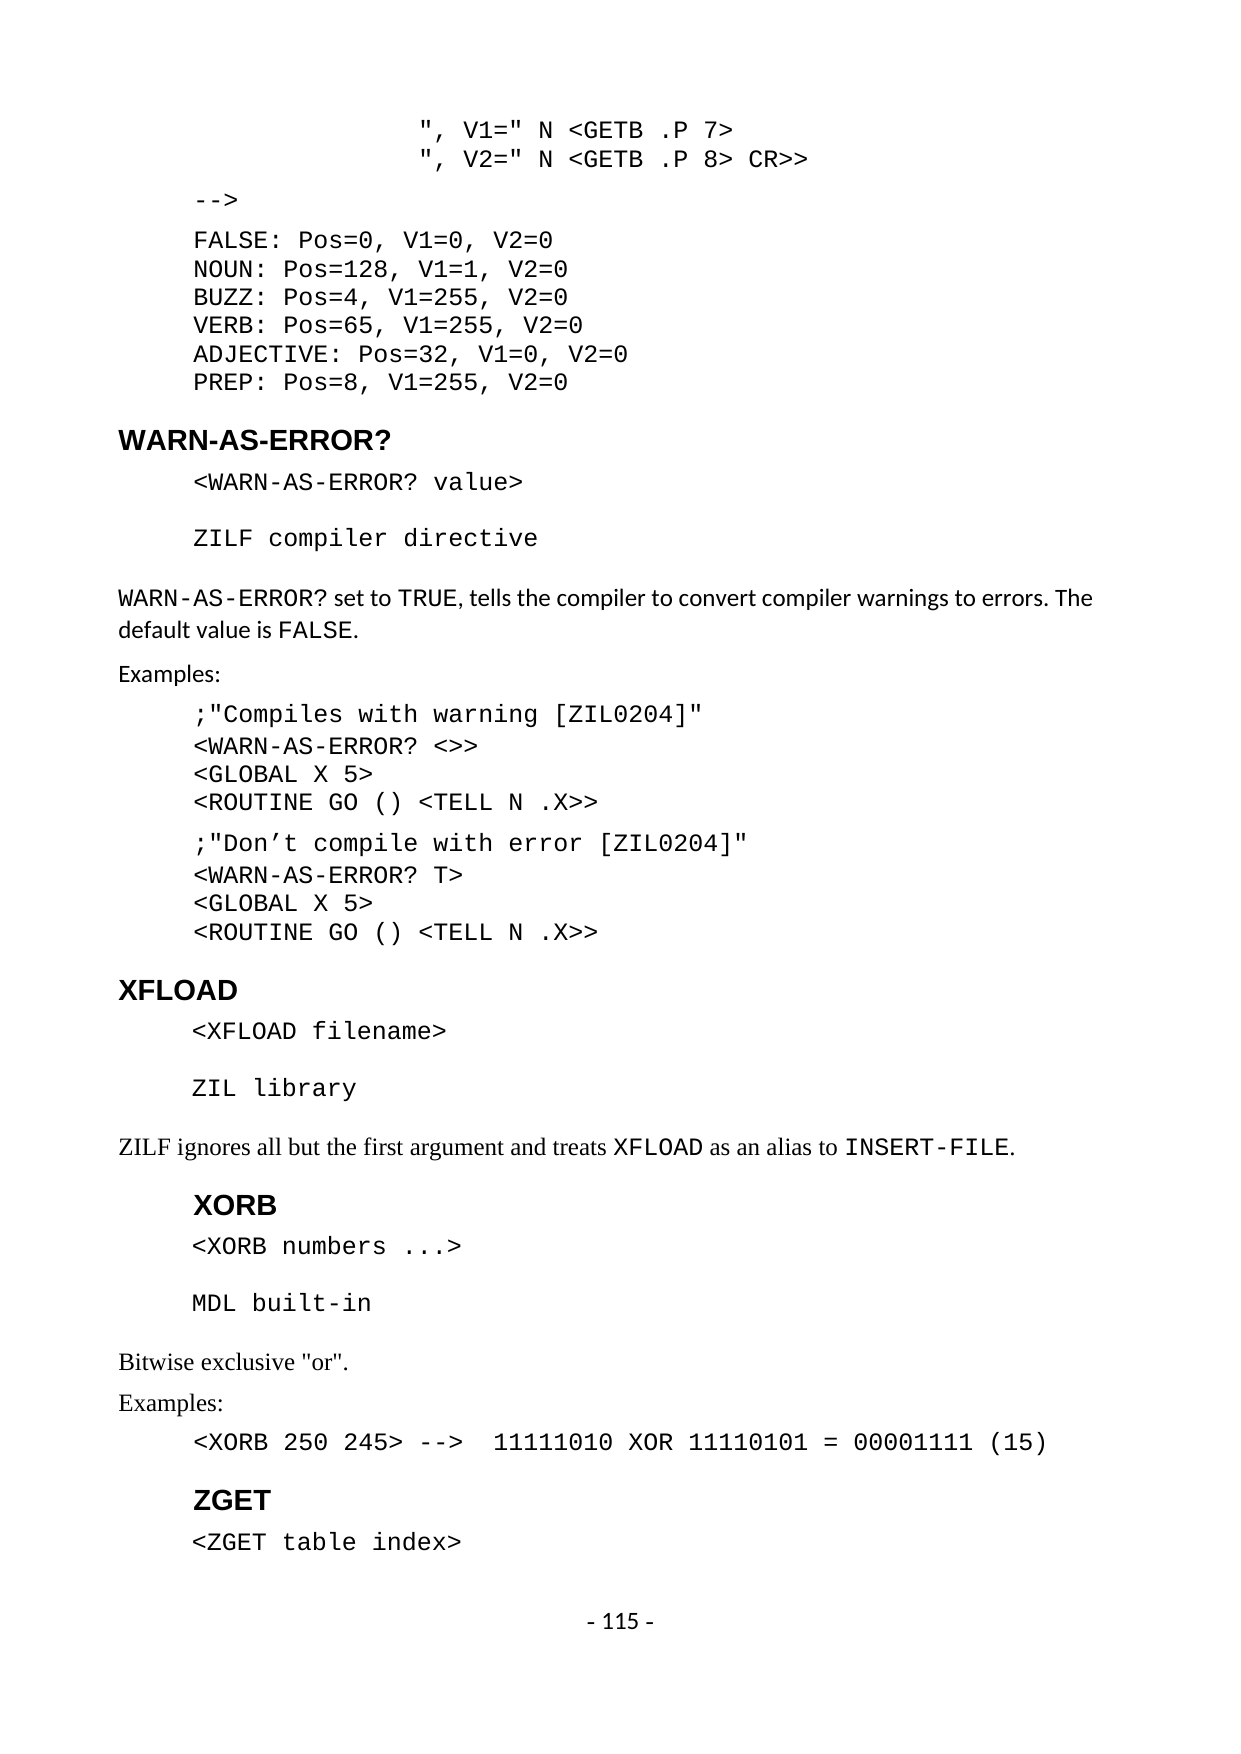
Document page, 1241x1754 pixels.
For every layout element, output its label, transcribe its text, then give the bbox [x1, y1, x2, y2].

text Bitwise exclusive "or". [118, 1347, 1122, 1376]
text <WARN-AS-ERROR? value> ZILF compiler directive [118, 469, 1122, 554]
text ;"Compiles with warning [ZIL0204]" <WARN-AS-ERROR? <>> <GLOBAL X 5> <ROUTINE GO () <TELL N .X>> [118, 702, 1122, 818]
text --> [193, 187, 1122, 216]
text WARN-AS-ERROR? set to TRUE, tells the compiler to convert compiler warnings to errors. The default value is FALSE. [118, 582, 1122, 646]
list ZILF ignores all but the first argument and treats XFLOAD as an alias to INSERT-FILE. [43, 1132, 1122, 1163]
text <XORB numbers ...> [192, 1234, 1122, 1262]
text <XORB 250 245> --> 11111010 XOR 11110101 = 00001111 (15) [118, 1430, 1122, 1458]
subtitle XFLOAD [118, 973, 1122, 1006]
text Examples: [118, 658, 1122, 689]
text Examples: [118, 1388, 1122, 1417]
text MDL built-in [192, 1291, 1122, 1319]
text ", V1=" N <GETB .P 7> ", V2=" N <GETB .P 8> CR>> [118, 118, 1122, 175]
text FALSE: Pos=0, V1=0, V2=0 NOUN: Pos=128, V1=1, V2=0 BUZZ: Pos=4, V1=255, V2=0 VERB: Pos=65, V1=255, V2=0 ADJECTIVE: Pos=32, V1=0, V2=0 PREP: Pos=8, V1=255, V2=0 [118, 228, 1122, 398]
text ;"Don’t compile with error [ZIL0204]" <WARN-AS-ERROR? T> <GLOBAL X 5> <ROUTINE GO () <TELL N .X>> [118, 831, 1122, 948]
text <ZGET table index> [192, 1529, 1122, 1557]
text <XFLOAD filename> [192, 1019, 1122, 1047]
text ZIL library [192, 1075, 1122, 1104]
subtitle ZGET [118, 1483, 1122, 1517]
subtitle XORB [118, 1188, 1122, 1221]
subtitle WARN-AS-ERROR? [118, 423, 1122, 457]
